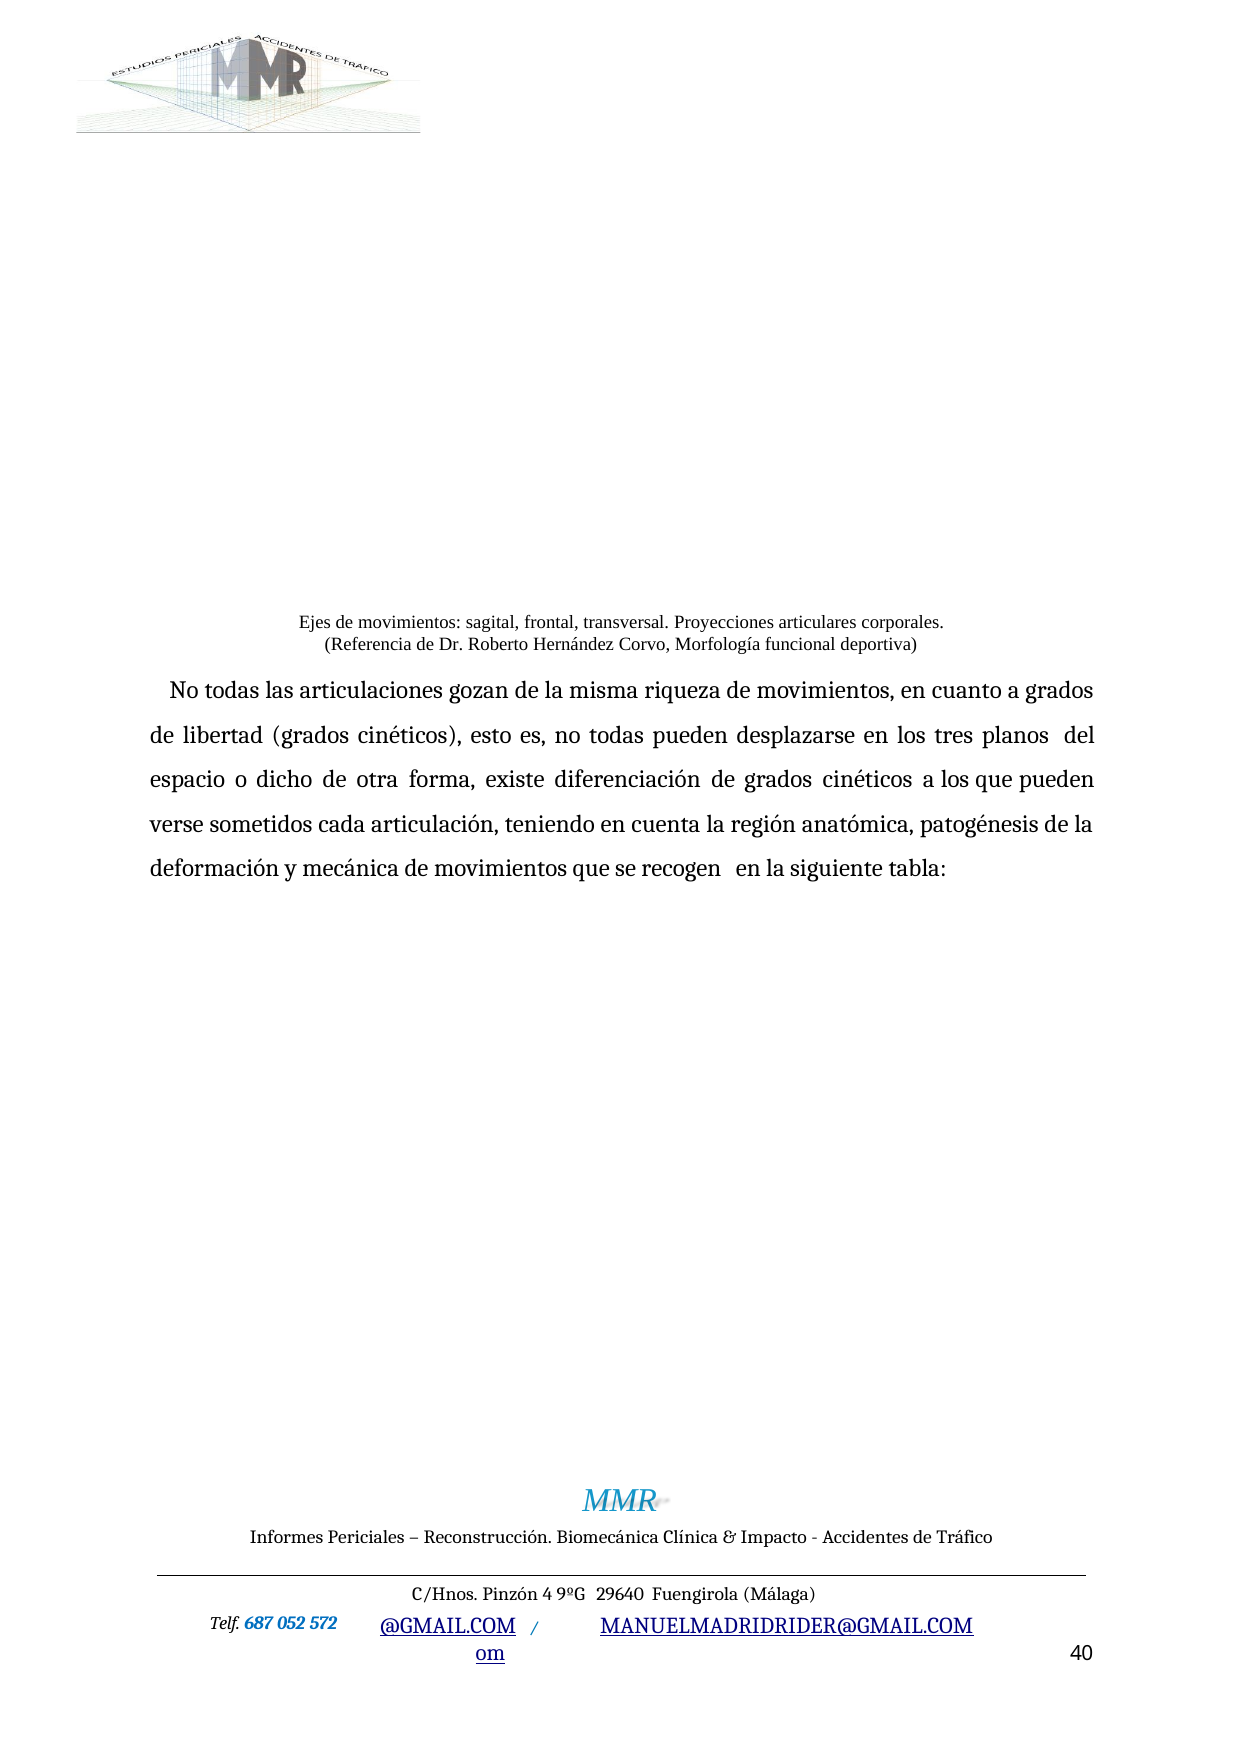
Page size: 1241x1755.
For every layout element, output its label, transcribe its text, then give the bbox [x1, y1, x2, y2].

text Ejes de movimientos: sagital, frontal, transversal. Proyecciones articulares corporales. (Referencia de Dr. Roberto Hernández Corvo, Morfología funcional deportiva) [298, 611, 986, 654]
text No todas las articulaciones gozan de la misma riqueza de movimientos, en cuanto a grados de libertad (grados cinéticos), esto es, no todas pueden desplazarse en los tres planos del espacio o dicho de otra forma, existe diferenciación de grados cinéticos a los que pueden verse sometidos cada articulación, teniendo en cuenta la región anatómica, patogénesis de la deformación y mecánica de movimientos que se recogen en la siguiente tabla: [150, 676, 1095, 883]
